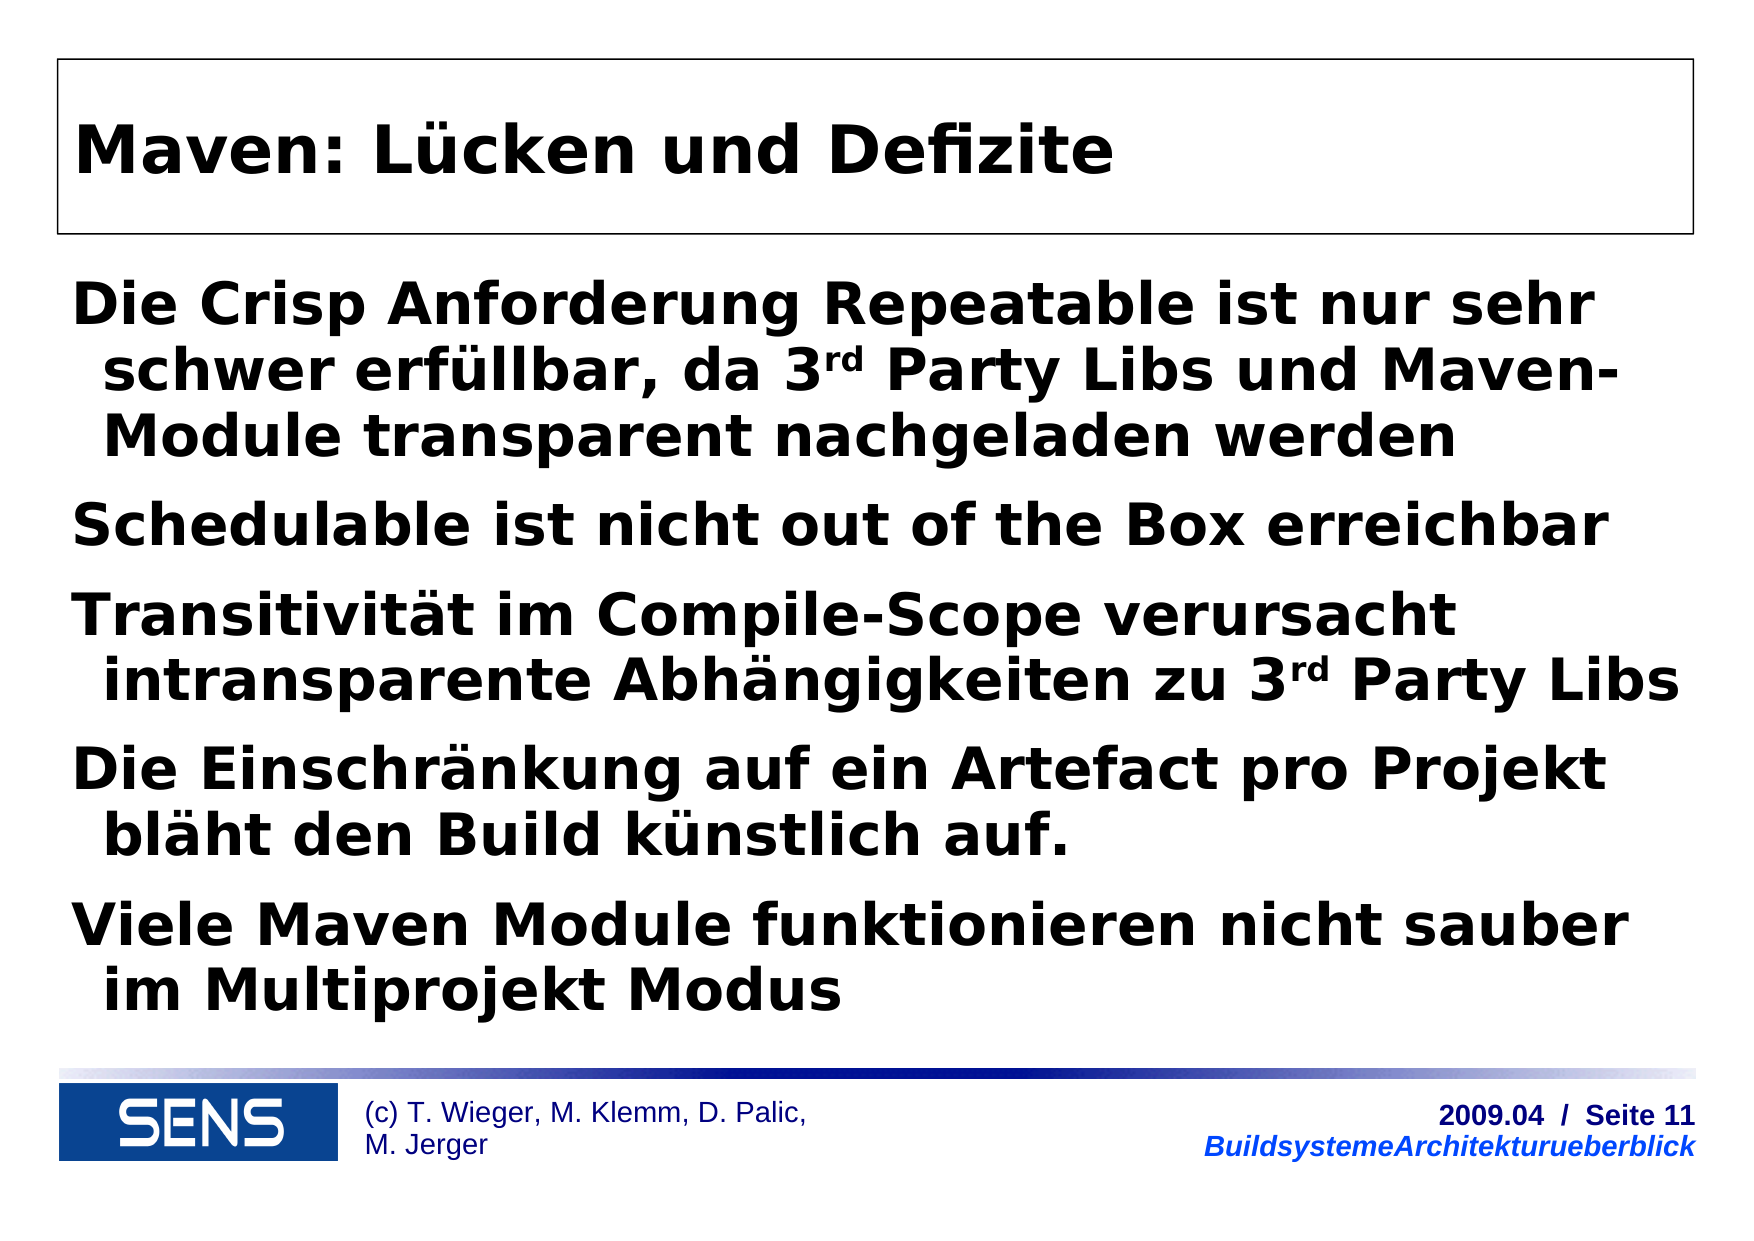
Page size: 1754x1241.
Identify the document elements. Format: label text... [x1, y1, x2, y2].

list Die Crisp Anforderung Repeatable ist nur sehr schwer erfüllbar, da 3rd Party Libs und Maven-Module transparent nachgeladen werden Schedulable ist nicht out of the Box erreichbar Transitivität im Compile-Scope verursacht intransparente Abhängigkeiten zu 3rd Party Libs Die Einschränkung auf ein Artefact pro Projekt bläht den Build künstlich auf. Viele Maven Module funktionieren nicht sauber im Multiprojekt Modus [71, 272, 1693, 1038]
picture [59, 1068, 1696, 1079]
title Maven: Lücken und Defizite [73, 61, 1693, 241]
picture [59, 1083, 338, 1161]
